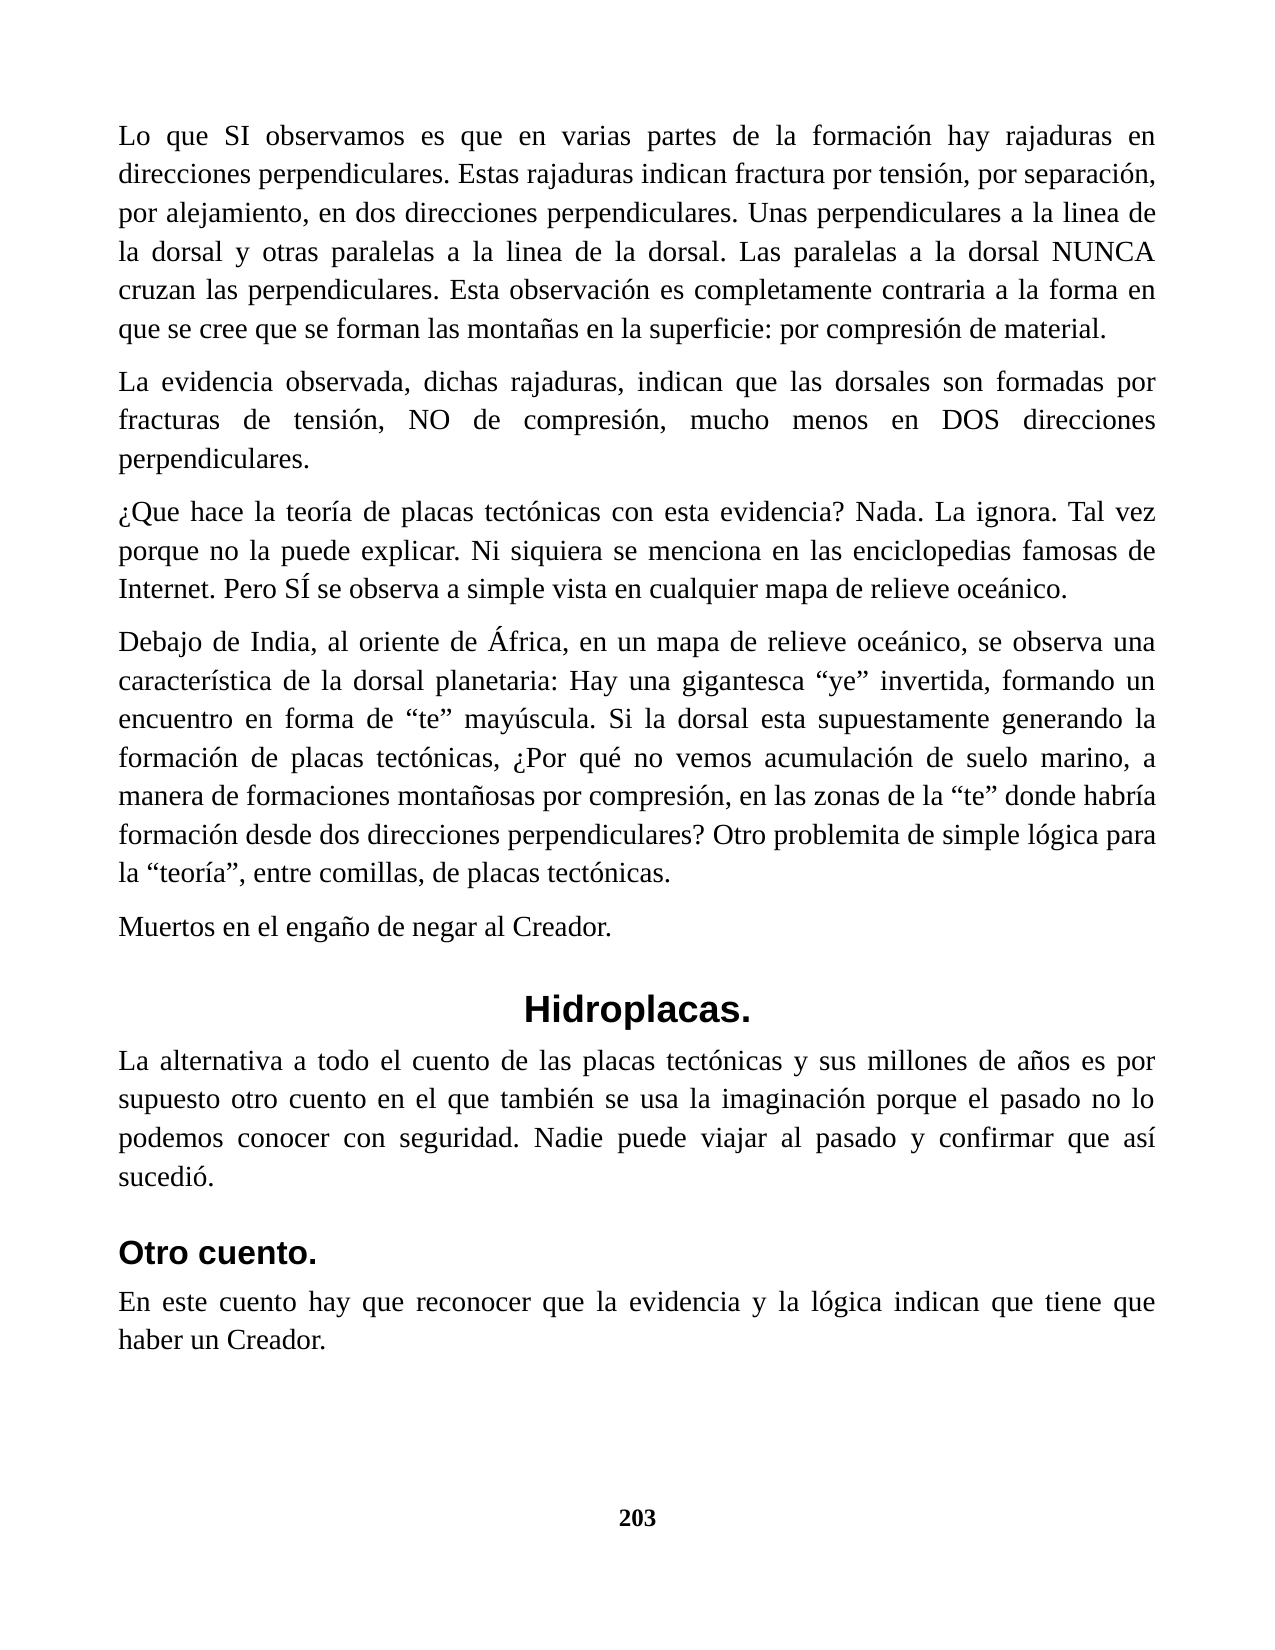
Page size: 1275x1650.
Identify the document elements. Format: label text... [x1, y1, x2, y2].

subtitle Hidroplacas. [118, 987, 1157, 1031]
text ¿Que hace la teoría de placas tectónicas con esta evidencia? Nada. La ignora. Tal vez porque no la puede explicar. Ni siquiera se menciona en las enciclopedias famosas de Internet. Pero SÍ se observa a simple vista en cualquier mapa de relieve oceánico. [118, 494, 1157, 605]
text En este cuento hay que reconocer que la evidencia y la lógica indican que tiene que haber un Creador. [118, 1284, 1157, 1356]
text La evidencia observada, dichas rajaduras, indican que las dorsales son formadas por fracturas de tensión, NO de compresión, mucho menos en DOS direcciones perpendiculares. [118, 364, 1157, 474]
subtitle Otro cuento. [118, 1233, 1157, 1271]
text Debajo de India, al oriente de África, en un mapa de relieve oceánico, se observa una característica de la dorsal planetaria: Hay una gigantesca “ye” invertida, formando un encuentro en forma de “te” mayúscula. Si la dorsal esta supuestamente generando la formación de placas tectónicas, ¿Por qué no vemos acumulación de suelo marino, a manera de formaciones montañosas por compresión, en las zonas de la “te” donde habría formación desde dos direcciones perpendiculares? Otro problemita de simple lógica para la “teoría”, entre comillas, de placas tectónicas. [118, 624, 1157, 889]
text La alternativa a todo el cuento de las placas tectónicas y sus millones de años es por supuesto otro cuento en el que también se usa la imaginación porque el pasado no lo podemos conocer con seguridad. Nadie puede viajar al pasado y confirmar que así sucedió. [118, 1043, 1157, 1192]
text Lo que SI observamos es que en varias partes de la formación hay rajaduras en direcciones perpendiculares. Estas rajaduras indican fractura por tensión, por separación, por alejamiento, en dos direcciones perpendiculares. Unas perpendiculares a la linea de la dorsal y otras paralelas a la linea de la dorsal. Las paralelas a la dorsal NUNCA cruzan las perpendiculares. Esta observación es completamente contraria a la forma en que se cree que se forman las montañas en la superficie: por compresión de material. [118, 118, 1157, 344]
text Muertos en el engaño de negar al Creador. [118, 909, 1157, 942]
